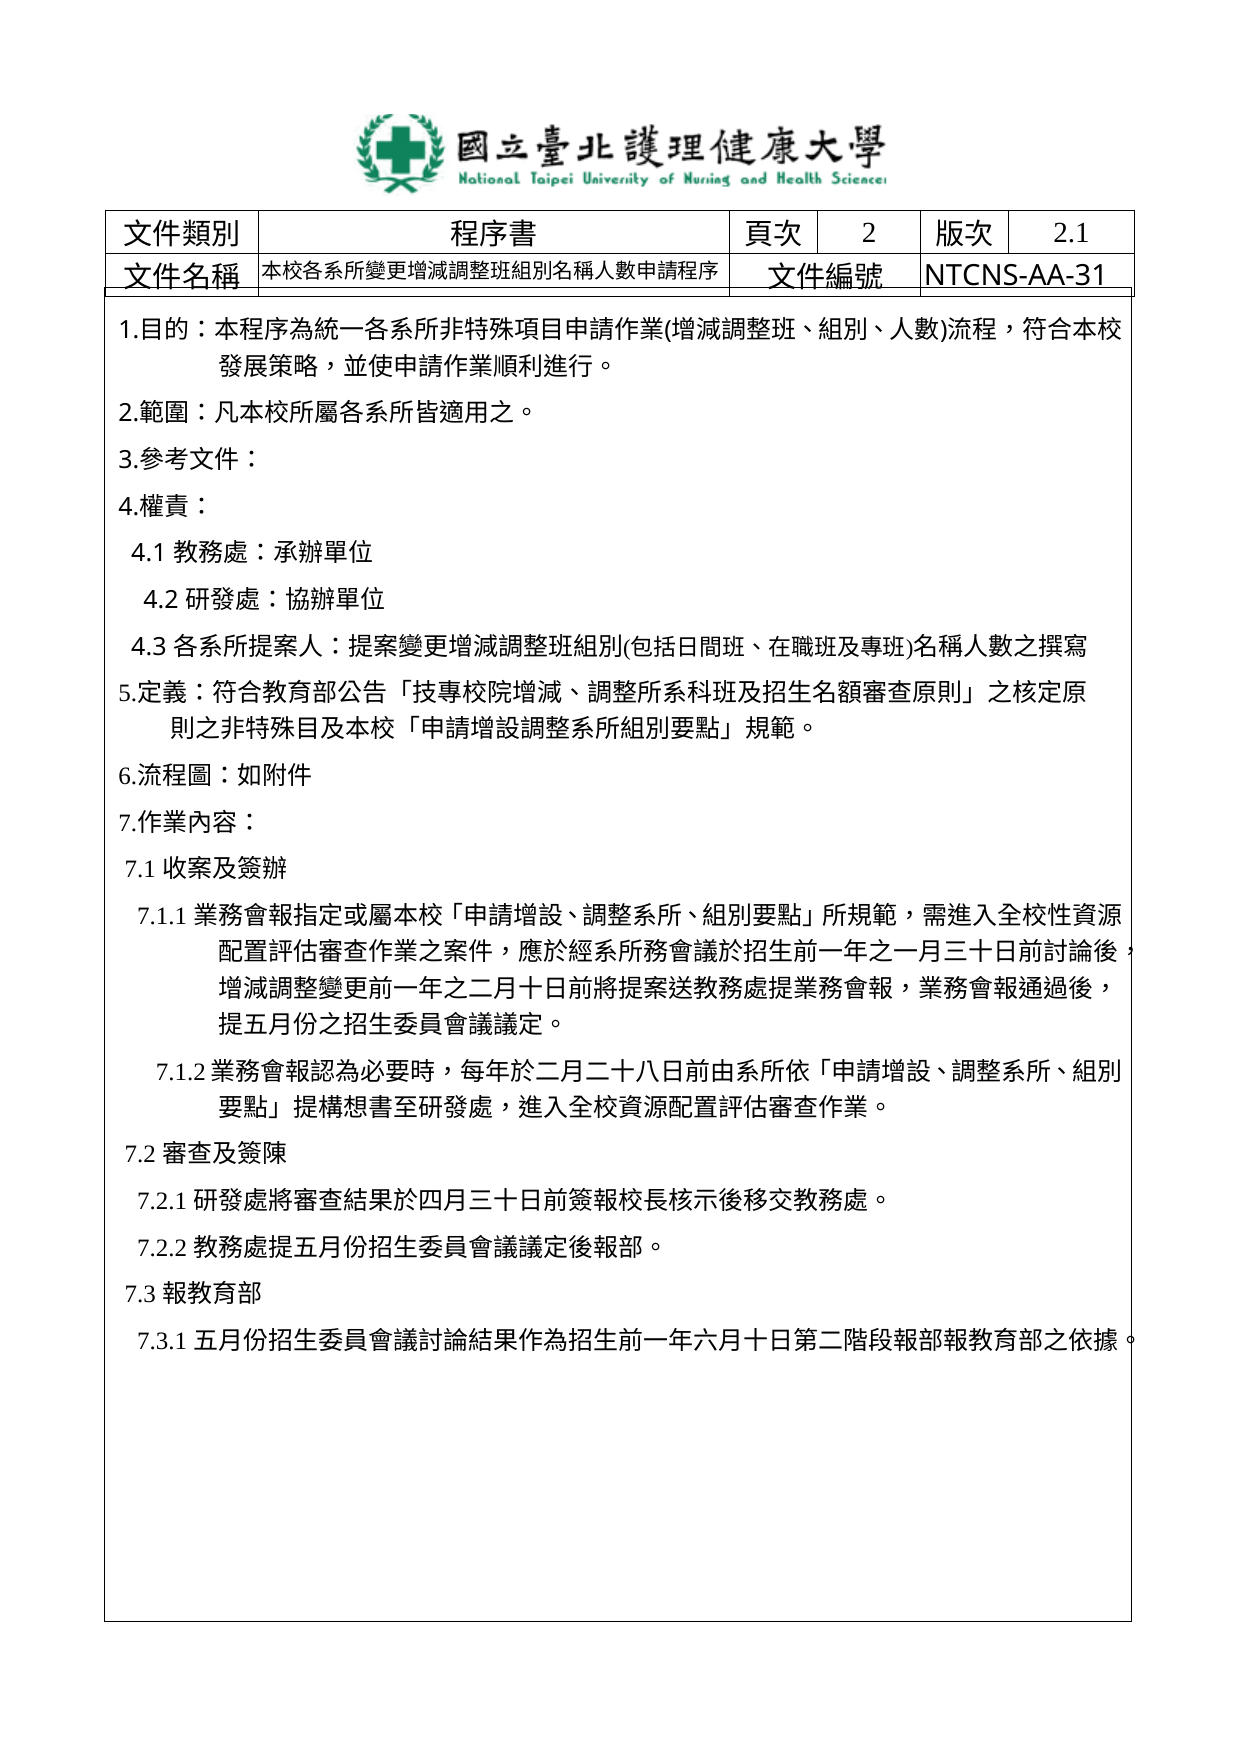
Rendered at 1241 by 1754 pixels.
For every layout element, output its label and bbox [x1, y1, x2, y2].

picture [349, 114, 891, 196]
